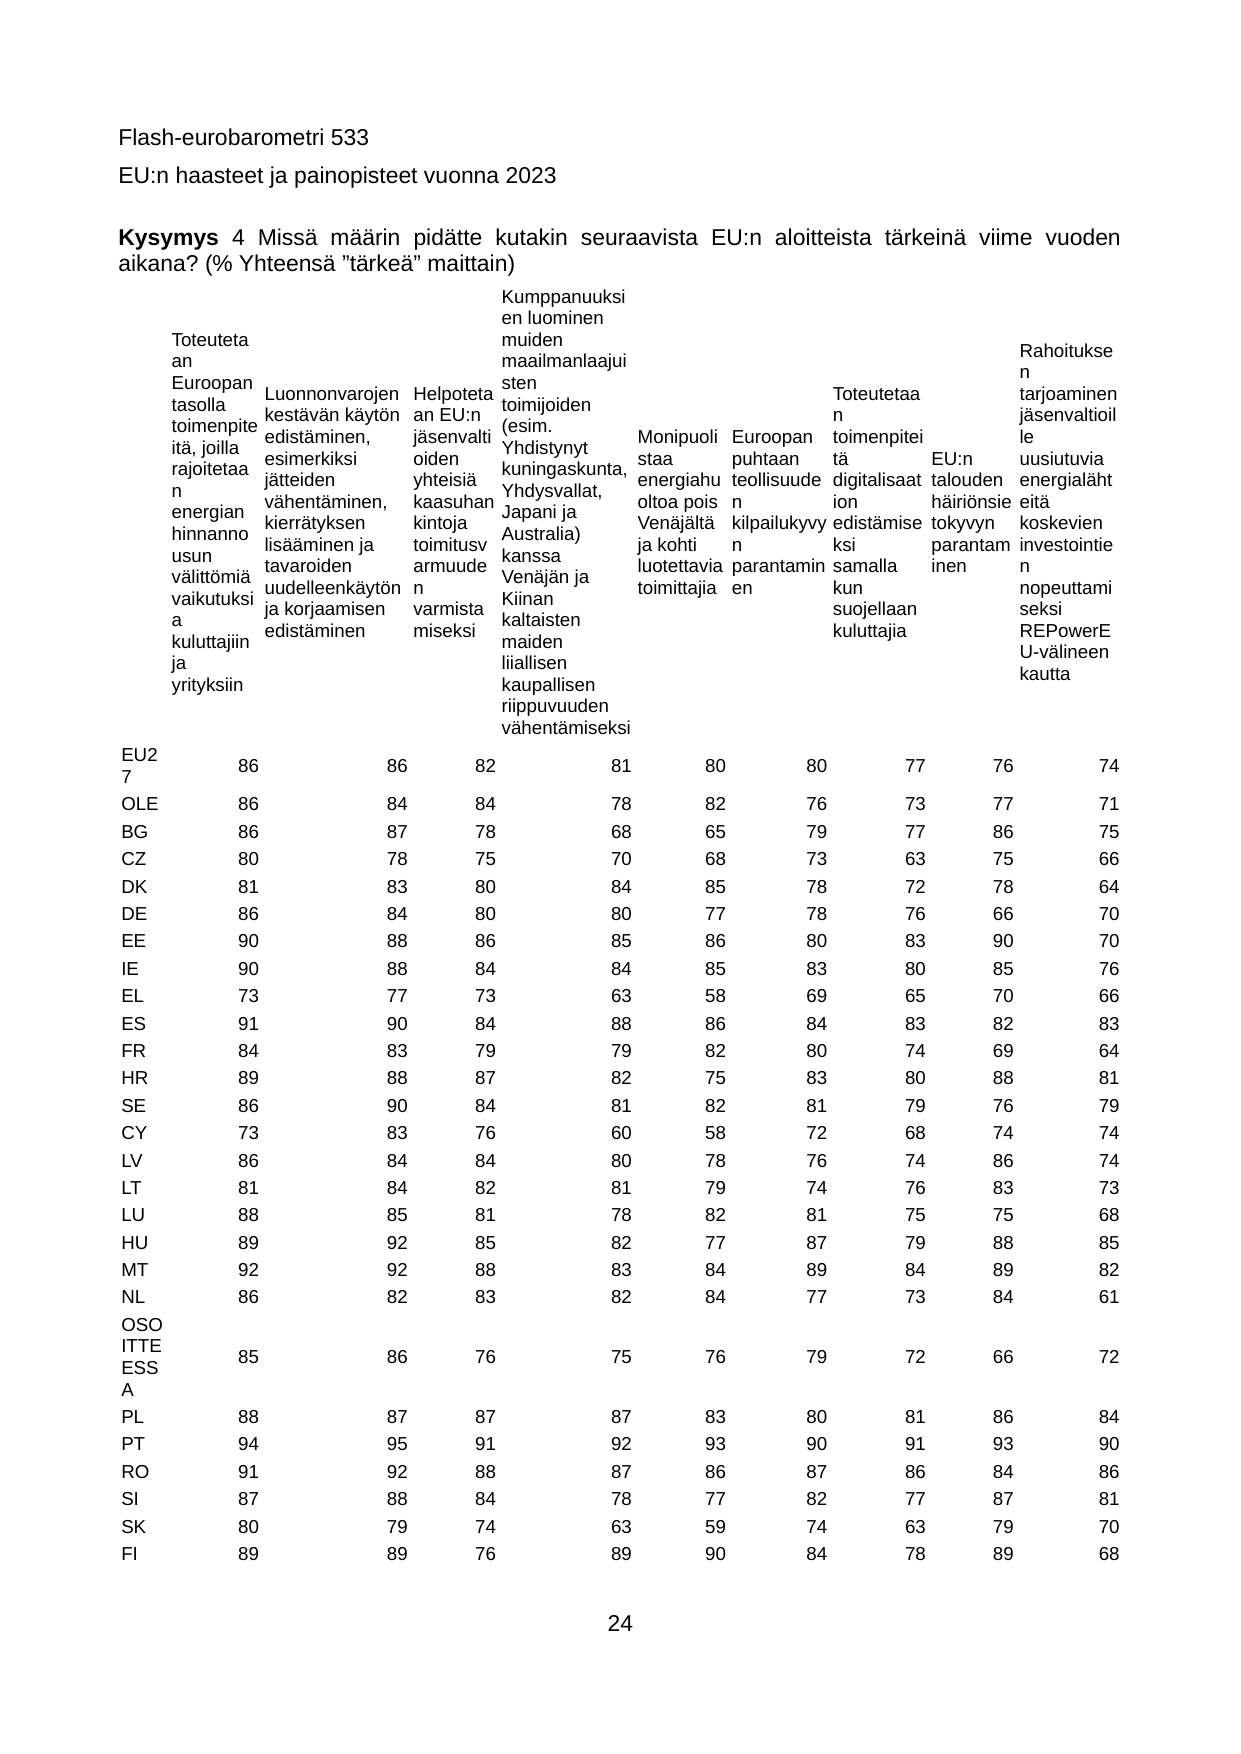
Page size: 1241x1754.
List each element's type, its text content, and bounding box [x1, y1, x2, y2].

table_cell 86 [169, 790, 261, 818]
table_cell 63 [830, 1513, 928, 1540]
table_cell 94 [169, 1430, 261, 1458]
table_cell 90 [169, 955, 261, 982]
table_cell 68 [499, 818, 634, 845]
table_cell 77 [635, 1229, 729, 1256]
table_cell 81 [169, 873, 261, 900]
table_cell 82 [499, 1229, 634, 1256]
table_cell LV [118, 1146, 168, 1174]
table_cell 87 [499, 1403, 634, 1430]
table_cell 80 [729, 1403, 830, 1430]
table_cell 75 [410, 845, 498, 872]
table_cell 58 [635, 1119, 729, 1146]
table_cell 68 [635, 845, 729, 872]
table_cell 84 [635, 1284, 729, 1311]
table_cell 77 [635, 900, 729, 927]
table_cell 90 [169, 927, 261, 955]
table_cell 87 [410, 1064, 498, 1092]
table_cell 87 [410, 1403, 498, 1430]
table_cell 74 [410, 1513, 498, 1540]
table_cell 76 [1016, 955, 1122, 982]
table_cell 66 [1016, 982, 1122, 1009]
table_cell 78 [729, 900, 830, 927]
table_cell 80 [830, 1064, 928, 1092]
table_cell 68 [1016, 1201, 1122, 1229]
table_cell 74 [1016, 741, 1122, 790]
table_cell 81 [169, 1174, 261, 1201]
table_cell 83 [830, 927, 928, 955]
table_cell 80 [729, 927, 830, 955]
table_cell 82 [1016, 1256, 1122, 1283]
table_cell SI [118, 1485, 168, 1512]
table_cell 81 [499, 1174, 634, 1201]
table_cell 68 [1016, 1540, 1122, 1567]
table_cell 82 [499, 1064, 634, 1092]
table_header Rahoituksen tarjoaminen jäsenvaltioille uusiutuvia energialähteitä koskevien investointien nopeuttamiseksi REPowerEU-välineen kautta [1016, 283, 1122, 741]
table_cell 63 [499, 982, 634, 1009]
table_cell 87 [169, 1485, 261, 1512]
table_cell 91 [410, 1430, 498, 1458]
table_cell 78 [729, 873, 830, 900]
table_cell 73 [830, 1284, 928, 1311]
table_cell 68 [830, 1119, 928, 1146]
table_cell 78 [635, 1146, 729, 1174]
table_cell 88 [410, 1458, 498, 1485]
table_cell 76 [410, 1119, 498, 1146]
table_cell 90 [261, 1092, 410, 1119]
table_cell 93 [928, 1430, 1016, 1458]
table_cell 73 [410, 982, 498, 1009]
table_cell 64 [1016, 873, 1122, 900]
table_cell 78 [499, 1201, 634, 1229]
table_cell LU [118, 1201, 168, 1229]
table_cell 76 [729, 1146, 830, 1174]
table_cell 92 [169, 1256, 261, 1283]
table_cell 82 [261, 1284, 410, 1311]
table_cell 77 [830, 818, 928, 845]
table_cell PL [118, 1403, 168, 1430]
table_cell 88 [928, 1064, 1016, 1092]
table_cell HR [118, 1064, 168, 1092]
table_cell 72 [1016, 1311, 1122, 1403]
table_cell 88 [169, 1403, 261, 1430]
table_cell 63 [830, 845, 928, 872]
table_cell 78 [261, 845, 410, 872]
table_cell 84 [928, 1458, 1016, 1485]
table_cell 79 [499, 1037, 634, 1064]
table_cell 85 [410, 1229, 498, 1256]
table_cell 76 [635, 1311, 729, 1403]
table_cell 66 [1016, 845, 1122, 872]
table_cell 89 [261, 1540, 410, 1567]
table_cell BG [118, 818, 168, 845]
table_cell 64 [1016, 1037, 1122, 1064]
table_cell 88 [499, 1010, 634, 1037]
table_cell 91 [169, 1010, 261, 1037]
table_cell 66 [928, 1311, 1016, 1403]
table_cell 86 [635, 1010, 729, 1037]
table_cell EU27 [118, 741, 168, 790]
table_cell 88 [261, 1064, 410, 1092]
table_cell 92 [261, 1458, 410, 1485]
table_cell DK [118, 873, 168, 900]
table_cell 88 [928, 1229, 1016, 1256]
table_cell OSOITTEESSA [118, 1311, 168, 1403]
table_cell 83 [729, 955, 830, 982]
table_cell 95 [261, 1430, 410, 1458]
table_cell 78 [830, 1540, 928, 1567]
table_cell 79 [635, 1174, 729, 1201]
table_cell 89 [169, 1229, 261, 1256]
table_cell 90 [729, 1430, 830, 1458]
table_cell 84 [1016, 1403, 1122, 1430]
table_cell 82 [410, 741, 498, 790]
table_cell 76 [830, 900, 928, 927]
table_cell 72 [830, 873, 928, 900]
table_cell DE [118, 900, 168, 927]
table_cell 90 [1016, 1430, 1122, 1458]
table_cell 81 [499, 1092, 634, 1119]
table_cell 83 [1016, 1010, 1122, 1037]
table_cell 82 [635, 1092, 729, 1119]
table_cell 91 [830, 1430, 928, 1458]
table_cell 78 [499, 790, 634, 818]
table_cell 75 [1016, 818, 1122, 845]
table_cell HU [118, 1229, 168, 1256]
table_cell 69 [928, 1037, 1016, 1064]
table_cell 83 [261, 1037, 410, 1064]
text Kysymys 4 Missä määrin pidätte kutakin seuraavista EU:n aloitteista tärkeinä viime vuoden aikana? (% Yhteensä ”tärkeä” maittain) [118, 224, 1122, 277]
table_cell 74 [830, 1146, 928, 1174]
table_cell 75 [928, 1201, 1016, 1229]
table_cell 79 [830, 1229, 928, 1256]
table_cell 93 [635, 1430, 729, 1458]
table_cell 86 [830, 1458, 928, 1485]
table_cell 76 [928, 1092, 1016, 1119]
table_cell 80 [729, 741, 830, 790]
table_cell 83 [729, 1064, 830, 1092]
table_cell 70 [1016, 1513, 1122, 1540]
table_header Euroopan puhtaan teollisuuden kilpailukyvyn parantaminen [729, 283, 830, 741]
table_cell 74 [729, 1174, 830, 1201]
table_cell MT [118, 1256, 168, 1283]
table_cell 80 [169, 1513, 261, 1540]
table_cell 85 [499, 927, 634, 955]
table_cell 79 [729, 818, 830, 845]
table_cell 72 [830, 1311, 928, 1403]
table_cell 89 [169, 1540, 261, 1567]
table_cell EE [118, 927, 168, 955]
table_cell 65 [635, 818, 729, 845]
table_cell 73 [169, 982, 261, 1009]
table_cell 71 [1016, 790, 1122, 818]
table_cell 88 [410, 1256, 498, 1283]
table_cell 81 [830, 1403, 928, 1430]
table_cell 80 [635, 741, 729, 790]
table_cell SE [118, 1092, 168, 1119]
table_cell 80 [499, 900, 634, 927]
table_cell 75 [499, 1311, 634, 1403]
table_cell 90 [928, 927, 1016, 955]
table_header [118, 283, 168, 741]
table_cell 70 [1016, 900, 1122, 927]
table_cell 88 [261, 955, 410, 982]
table_cell 75 [928, 845, 1016, 872]
table_cell 92 [261, 1229, 410, 1256]
table_cell 83 [830, 1010, 928, 1037]
table_cell 84 [499, 955, 634, 982]
table_cell 83 [635, 1403, 729, 1430]
table_cell 78 [928, 873, 1016, 900]
table_cell 74 [729, 1513, 830, 1540]
table_cell 81 [1016, 1064, 1122, 1092]
table_cell 79 [928, 1513, 1016, 1540]
table_cell 81 [729, 1092, 830, 1119]
table_cell 74 [1016, 1146, 1122, 1174]
table_cell 82 [729, 1485, 830, 1512]
table_cell 84 [830, 1256, 928, 1283]
table_cell 83 [499, 1256, 634, 1283]
table_cell 84 [169, 1037, 261, 1064]
table_cell 89 [169, 1064, 261, 1092]
table_cell 77 [830, 1485, 928, 1512]
table_cell NL [118, 1284, 168, 1311]
table_cell 86 [1016, 1458, 1122, 1485]
table_cell 81 [729, 1201, 830, 1229]
table_cell 89 [499, 1540, 634, 1567]
table_cell 86 [635, 927, 729, 955]
table_cell 79 [830, 1092, 928, 1119]
table_cell 77 [729, 1284, 830, 1311]
table_cell 73 [830, 790, 928, 818]
table_cell 73 [169, 1119, 261, 1146]
table_cell 86 [169, 1092, 261, 1119]
table_cell 74 [830, 1037, 928, 1064]
table_cell 90 [635, 1540, 729, 1567]
table_cell 76 [410, 1540, 498, 1567]
table_cell 73 [729, 845, 830, 872]
table_cell 86 [169, 741, 261, 790]
table_cell 91 [169, 1458, 261, 1485]
table_cell 87 [729, 1458, 830, 1485]
table_cell 77 [261, 982, 410, 1009]
table_cell 76 [410, 1311, 498, 1403]
table_header Monipuolistaa energiahuoltoa pois Venäjältä ja kohti luotettavia toimittajia [635, 283, 729, 741]
table_cell RO [118, 1458, 168, 1485]
table_cell 59 [635, 1513, 729, 1540]
table_cell 79 [261, 1513, 410, 1540]
table_cell 85 [1016, 1229, 1122, 1256]
table_cell 77 [830, 741, 928, 790]
table_cell 75 [635, 1064, 729, 1092]
table_cell 73 [1016, 1174, 1122, 1201]
table_cell 87 [499, 1458, 634, 1485]
table_cell 88 [169, 1201, 261, 1229]
table_cell 85 [261, 1201, 410, 1229]
table_cell 89 [928, 1540, 1016, 1567]
table_cell FI [118, 1540, 168, 1567]
table_cell 83 [261, 1119, 410, 1146]
table_cell 88 [261, 927, 410, 955]
table_cell 86 [261, 741, 410, 790]
table_cell 86 [169, 818, 261, 845]
table_cell 86 [169, 900, 261, 927]
table_cell 60 [499, 1119, 634, 1146]
table_cell 92 [261, 1256, 410, 1283]
table_cell 58 [635, 982, 729, 1009]
table_cell 86 [169, 1146, 261, 1174]
table_header Toteutetaan Euroopan tasolla toimenpiteitä, joilla rajoitetaan energian hinnannousun välittömiä vaikutuksia kuluttajiin ja yrityksiin [169, 283, 261, 741]
table_cell 84 [928, 1284, 1016, 1311]
table_cell 81 [410, 1201, 498, 1229]
table_cell 86 [635, 1458, 729, 1485]
table_cell 86 [928, 818, 1016, 845]
table_cell SK [118, 1513, 168, 1540]
table_cell 72 [729, 1119, 830, 1146]
table_cell 79 [1016, 1092, 1122, 1119]
table_cell 84 [410, 955, 498, 982]
table_cell 84 [410, 1010, 498, 1037]
table_cell 80 [729, 1037, 830, 1064]
table_cell 86 [261, 1311, 410, 1403]
table_cell 84 [261, 1174, 410, 1201]
table_cell FR [118, 1037, 168, 1064]
table_cell 84 [410, 1092, 498, 1119]
table_cell 85 [169, 1311, 261, 1403]
table_cell 82 [635, 1037, 729, 1064]
table_cell 84 [729, 1010, 830, 1037]
table_cell 74 [1016, 1119, 1122, 1146]
table_cell 85 [635, 873, 729, 900]
table_cell 92 [499, 1430, 634, 1458]
table_cell 70 [499, 845, 634, 872]
table_cell 82 [410, 1174, 498, 1201]
table_header Kumppanuuksien luominen muiden maailmanlaajuisten toimijoiden (esim. Yhdistynyt kuningaskunta, Yhdysvallat, Japani ja Australia) kanssa Venäjän ja Kiinan kaltaisten maiden liiallisen kaupallisen riippuvuuden vähentämiseksi [499, 283, 634, 741]
table_cell 76 [729, 790, 830, 818]
table_cell 84 [261, 900, 410, 927]
table_cell 76 [830, 1174, 928, 1201]
table_cell 76 [928, 741, 1016, 790]
table_cell 82 [499, 1284, 634, 1311]
table_cell 86 [928, 1146, 1016, 1174]
table_cell 82 [635, 1201, 729, 1229]
table_cell EL [118, 982, 168, 1009]
table_cell 61 [1016, 1284, 1122, 1311]
table_cell CY [118, 1119, 168, 1146]
table_cell 80 [499, 1146, 634, 1174]
table_cell 70 [1016, 927, 1122, 955]
table_cell 85 [928, 955, 1016, 982]
table_cell ES [118, 1010, 168, 1037]
table_cell 84 [499, 873, 634, 900]
table_cell 80 [830, 955, 928, 982]
table_cell 88 [261, 1485, 410, 1512]
table_cell 77 [928, 790, 1016, 818]
table_cell 87 [261, 818, 410, 845]
table_cell 81 [1016, 1485, 1122, 1512]
table_cell 83 [261, 873, 410, 900]
table_cell 84 [410, 1485, 498, 1512]
table_cell 84 [410, 790, 498, 818]
table_header Luonnonvarojen kestävän käytön edistäminen, esimerkiksi jätteiden vähentäminen, kierrätyksen lisääminen ja tavaroiden uudelleenkäytön ja korjaamisen edistäminen [261, 283, 410, 741]
table_cell OLE [118, 790, 168, 818]
table_cell 82 [635, 790, 729, 818]
table_cell 84 [410, 1146, 498, 1174]
table_cell 65 [830, 982, 928, 1009]
table_cell IE [118, 955, 168, 982]
table_cell 87 [928, 1485, 1016, 1512]
table_cell 74 [928, 1119, 1016, 1146]
table_cell 87 [261, 1403, 410, 1430]
table_cell 86 [928, 1403, 1016, 1430]
table_cell 89 [729, 1256, 830, 1283]
table_cell 79 [729, 1311, 830, 1403]
table_header Helpotetaan EU:n jäsenvaltioiden yhteisiä kaasuhankintoja toimitusvarmuuden varmistamiseksi [410, 283, 498, 741]
table_cell 80 [169, 845, 261, 872]
table_cell 81 [499, 741, 634, 790]
table_cell 85 [635, 955, 729, 982]
table_cell 87 [729, 1229, 830, 1256]
table_cell 83 [410, 1284, 498, 1311]
table_cell 69 [729, 982, 830, 1009]
table_cell CZ [118, 845, 168, 872]
table_cell 86 [169, 1284, 261, 1311]
table_cell 84 [729, 1540, 830, 1567]
table_header Toteutetaan toimenpiteitä digitalisaation edistämiseksi samalla kun suojellaan kuluttajia [830, 283, 928, 741]
table_cell 83 [928, 1174, 1016, 1201]
table_cell 86 [410, 927, 498, 955]
table_cell LT [118, 1174, 168, 1201]
table_cell 84 [261, 790, 410, 818]
table_cell 78 [410, 818, 498, 845]
table_cell 77 [635, 1485, 729, 1512]
table_cell 89 [928, 1256, 1016, 1283]
table_cell 84 [635, 1256, 729, 1283]
table_cell 80 [410, 900, 498, 927]
table_cell 66 [928, 900, 1016, 927]
table_cell PT [118, 1430, 168, 1458]
table_cell 84 [261, 1146, 410, 1174]
table_cell 79 [410, 1037, 498, 1064]
table_cell 80 [410, 873, 498, 900]
table_cell 63 [499, 1513, 634, 1540]
table_cell 78 [499, 1485, 634, 1512]
table_cell 82 [928, 1010, 1016, 1037]
table_cell 75 [830, 1201, 928, 1229]
table_cell 70 [928, 982, 1016, 1009]
table_cell 90 [261, 1010, 410, 1037]
table_header EU:n talouden häiriönsietokyvyn parantaminen [928, 283, 1016, 741]
